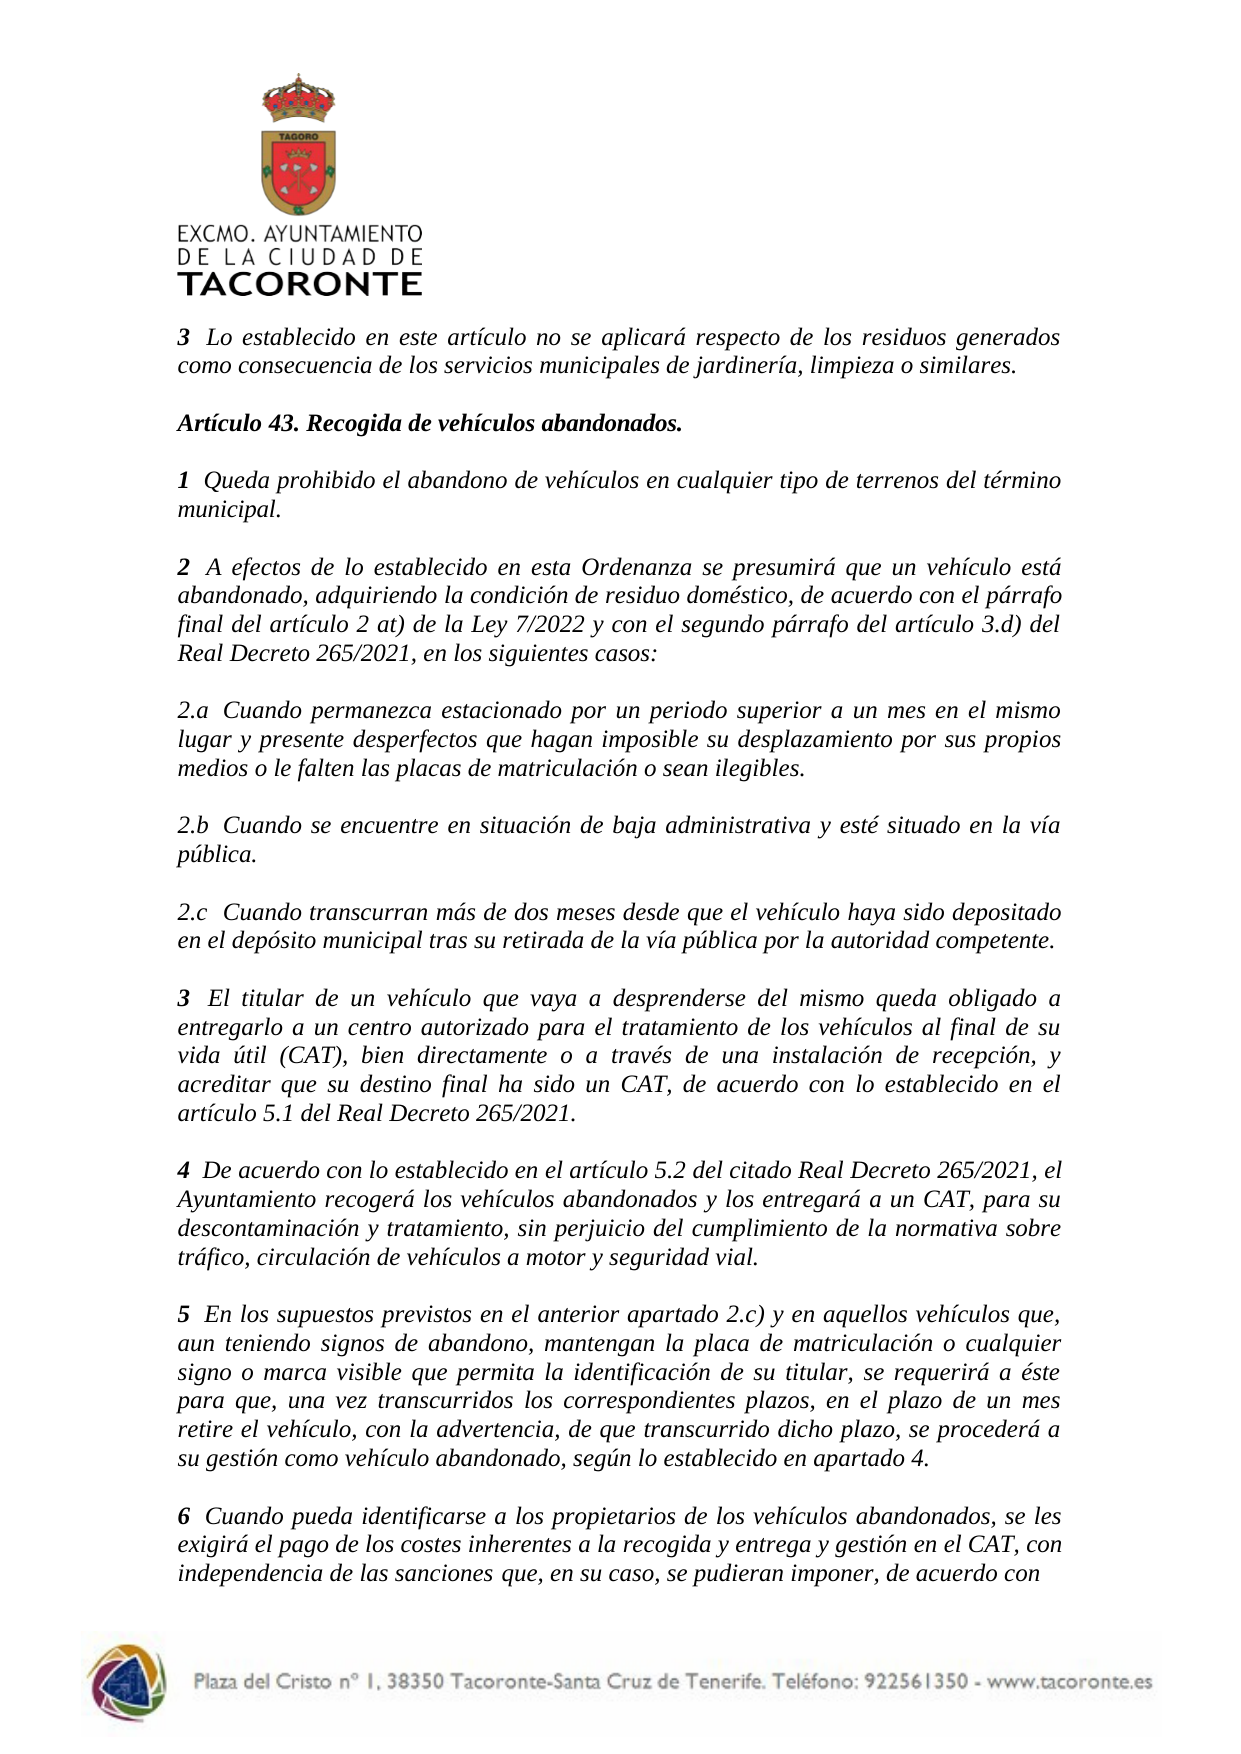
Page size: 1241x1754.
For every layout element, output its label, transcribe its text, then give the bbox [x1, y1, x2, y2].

list En los supuestos previstos en el anterior apartado 2.c) y en aquellos vehículos que, aun teniendo signos de abandono, mantengan la placa de matriculación o cualquier signo o marca visible que permita la identificación de su titular, se requerirá a éste para que, una vez transcurridos los correspondientes plazos, en el plazo de un mes retire el vehículo, con la advertencia, de que transcurrido dicho plazo, se procederá a su gestión como vehículo abandonado, según lo establecido en apartado 4. [177, 1299, 1062, 1472]
list Queda prohibido el abandono de vehículos en cualquier tipo de terrenos del término municipal. [177, 466, 1062, 523]
list Cuando se encuentre en situación de baja administrativa y esté situado en la vía pública. [177, 811, 1062, 868]
list Cuando transcurran más de dos meses desde que el vehículo haya sido depositado en el depósito municipal tras su retirada de la vía pública por la autoridad competente. [177, 897, 1061, 954]
list Cuando permanezca estacionado por un periodo superior a un mes en el mismo lugar y presente desperfectos que hagan imposible su desplazamiento por sus propios medios o le falten las placas de matriculación o sean ilegibles. [177, 696, 1062, 782]
list Cuando pueda identificarse a los propietarios de los vehículos abandonados, se les exigirá el pago de los costes inherentes a la recogida y entrega y gestión en el CAT, con independencia de las sanciones que, en su caso, se pudieran imponer, de acuerdo con [177, 1501, 1063, 1587]
list De acuerdo con lo establecido en el artículo 5.2 del citado Real Decreto 265/2021, el Ayuntamiento recogerá los vehículos abandonados y los entregará a un CAT, para su descontaminación y tratamiento, sin perjuicio del cumplimiento de la normativa sobre tráfico, circulación de vehículos a motor y seguridad vial. [177, 1156, 1062, 1271]
list A efectos de lo establecido en esta Ordenanza se presumirá que un vehículo está abandonado, adquiriendo la condición de residuo doméstico, de acuerdo con el párrafo final del artículo 2 at) de la Ley 7/2022 y con el segundo párrafo del artículo 3.d) del Real Decreto 265/2021, en los siguientes casos: [177, 552, 1063, 667]
subtitle Artículo 43. Recogida de vehículos abandonados. [177, 408, 1093, 437]
picture [177, 73, 422, 296]
picture [80, 1631, 1163, 1737]
list El titular de un vehículo que vaya a desprenderse del mismo queda obligado a entregarlo a un centro autorizado para el tratamiento de los vehículos al final de su vida útil (CAT), bien directamente o a través de una instalación de recepción, y acreditar que su destino final ha sido un CAT, de acuerdo con lo establecido en el artículo 5.1 del Real Decreto 265/2021. [177, 983, 1062, 1127]
list Lo establecido en este artículo no se aplicará respecto de los residuos generados como consecuencia de los servicios municipales de jardinería, limpieza o similares. [177, 322, 1061, 379]
